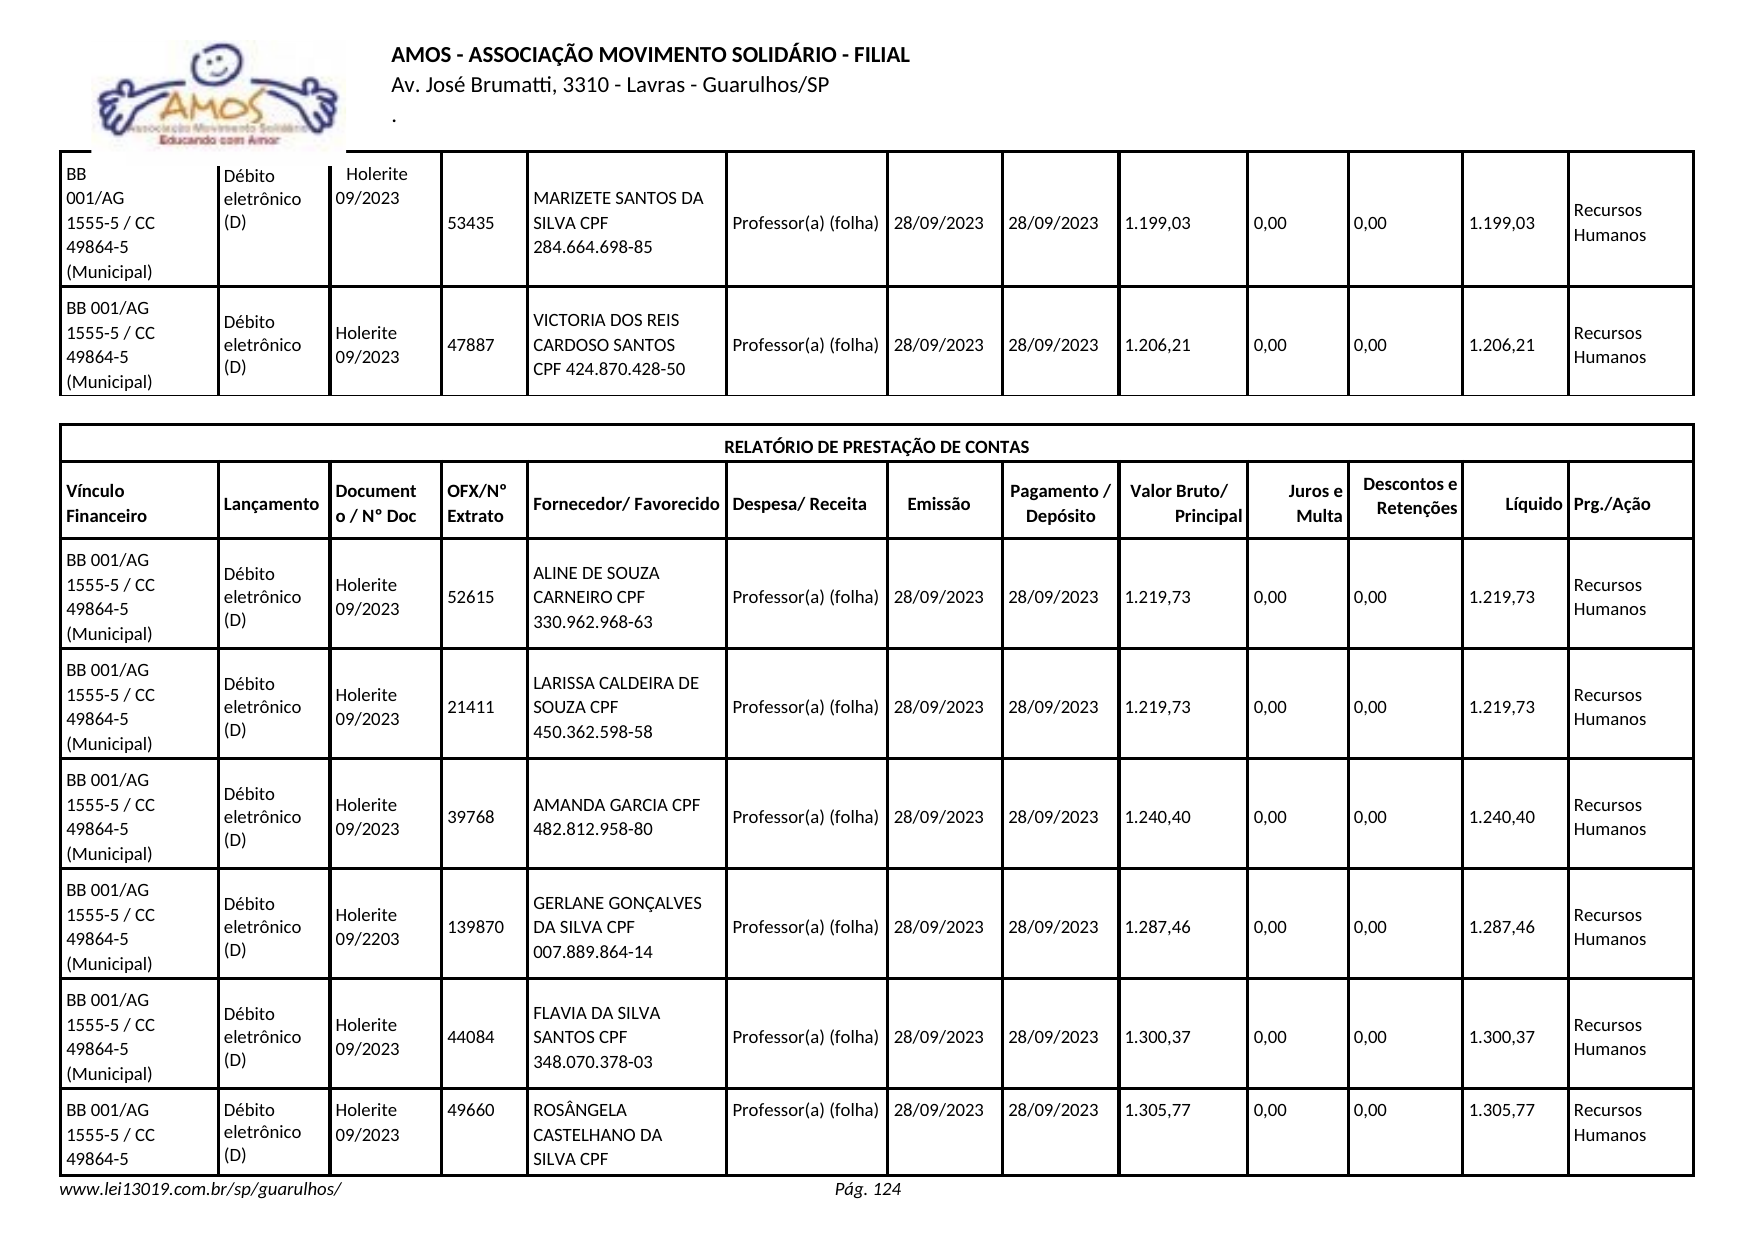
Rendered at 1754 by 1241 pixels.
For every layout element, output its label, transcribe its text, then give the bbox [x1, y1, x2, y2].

table_cell 0,00 [1350, 288, 1461, 394]
table_cell ROSÂNGELA CASTELHANO DA SILVA CPF [529, 1090, 725, 1174]
table_cell Holerite 09/2023 [332, 1090, 440, 1174]
table_cell 1.206,21 [1121, 288, 1246, 394]
table_cell 28/09/2023 [1004, 153, 1117, 284]
table_cell 28/09/2023 [889, 870, 1001, 977]
table_cell 28/09/2023 [1004, 760, 1117, 867]
table_cell Recursos Humanos [1570, 1090, 1692, 1174]
table_cell 28/09/2023 [889, 650, 1001, 757]
table_cell 0,00 [1249, 980, 1347, 1087]
table_cell 1.199,03 [1121, 153, 1246, 284]
table_header RELATÓRIO DE PRESTAÇÃO DE CONTAS [62, 426, 1692, 460]
table_cell 28/09/2023 [1004, 980, 1117, 1087]
table_cell 139870 [443, 870, 526, 977]
table_cell 39768 [443, 760, 526, 867]
table_cell Emissão [889, 463, 1001, 537]
table_cell Recursos Humanos [1570, 870, 1692, 977]
table_cell Professor(a) (folha) [728, 540, 886, 647]
table_cell 28/09/2023 [889, 980, 1001, 1087]
table_cell Débito eletrônico (D) [220, 870, 328, 977]
table_cell Recursos Humanos [1570, 760, 1692, 867]
table_cell 0,00 [1249, 760, 1347, 867]
table_cell Lançamento [220, 463, 328, 537]
table_cell 28/09/2023 [889, 1090, 1001, 1174]
table_cell 1.305,77 [1121, 1090, 1246, 1174]
table_cell Débito eletrônico (D) [220, 166, 328, 284]
table_cell Descontos e Retenções [1350, 463, 1461, 537]
table_cell 1.219,73 [1121, 650, 1246, 757]
table_cell 21411 [443, 650, 526, 757]
table_cell Holerite 09/2023 [332, 760, 440, 867]
table_cell Professor(a) (folha) [728, 980, 886, 1087]
table_cell FLAVIA DA SILVA SANTOS CPF 348.070.378-03 [529, 980, 725, 1087]
table_cell 0,00 [1350, 870, 1461, 977]
table_cell Valor Bruto/ Principal [1121, 463, 1246, 537]
table_cell 0,00 [1249, 153, 1347, 284]
table_cell 0,00 [1350, 650, 1461, 757]
table_cell 28/09/2023 [889, 288, 1001, 394]
table_cell Líquido [1464, 463, 1567, 537]
table_cell 0,00 [1350, 540, 1461, 647]
table_cell 0,00 [1350, 1090, 1461, 1174]
table_cell 47887 [443, 288, 526, 394]
table_cell 0,00 [1249, 650, 1347, 757]
table_cell Fornecedor/ Favorecido [529, 463, 725, 537]
table_cell BB 001/AG 1555-5 / CC 49864-5 (Municipal) [62, 870, 217, 977]
table_cell Despesa/ Receita [728, 463, 886, 537]
table_cell Débito eletrônico (D) [220, 650, 328, 757]
table_cell Recursos Humanos [1570, 980, 1692, 1087]
table_cell Professor(a) (folha) [728, 760, 886, 867]
table_cell Professor(a) (folha) [728, 650, 886, 757]
table_cell Professor(a) (folha) [728, 288, 886, 394]
table_cell 0,00 [1350, 153, 1461, 284]
table_cell Recursos Humanos [1570, 540, 1692, 647]
table_cell OFX/Nº Extrato [443, 463, 526, 537]
table_cell 0,00 [1249, 1090, 1347, 1174]
table_cell 1.206,21 [1464, 288, 1567, 394]
table_cell 0,00 [1350, 760, 1461, 867]
table_cell Débito eletrônico (D) [220, 288, 328, 394]
table_cell Holerite 09/2023 [332, 288, 440, 394]
table_cell 28/09/2023 [1004, 650, 1117, 757]
table_cell 49660 [443, 1090, 526, 1174]
table_cell Professor(a) (folha) [728, 153, 886, 284]
table_cell ALINE DE SOUZA CARNEIRO CPF 330.962.968-63 [529, 540, 725, 647]
table_cell MARIZETE SANTOS DA SILVA CPF 284.664.698-85 [529, 153, 725, 284]
table_cell Holerite 09/2023 [332, 980, 440, 1087]
table_cell 1.219,73 [1121, 540, 1246, 647]
table_cell 1.240,40 [1121, 760, 1246, 867]
table_cell BB 001/AG 1555-5 / CC 49864-5 (Municipal) [62, 760, 217, 867]
table_cell 28/09/2023 [1004, 1090, 1117, 1174]
table_cell 0,00 [1350, 980, 1461, 1087]
table_cell Débito eletrônico (D) [220, 1090, 328, 1174]
table_cell Professor(a) (folha) [728, 1090, 886, 1174]
table_cell AMANDA GARCIA CPF 482.812.958-80 [529, 760, 725, 867]
table_cell BB 001/AG 1555-5 / CC 49864-5 (Municipal) [62, 153, 217, 284]
table_cell 1.199,03 [1464, 153, 1567, 284]
table_cell 1.287,46 [1121, 870, 1246, 977]
table_cell Recursos Humanos [1570, 650, 1692, 757]
table_cell 0,00 [1249, 288, 1347, 394]
table_cell Débito eletrônico (D) [220, 980, 328, 1087]
table_cell 28/09/2023 [889, 540, 1001, 647]
table_cell 1.219,73 [1464, 540, 1567, 647]
table_cell 44084 [443, 980, 526, 1087]
table_cell 0,00 [1249, 870, 1347, 977]
table_cell Holerite 09/2203 [332, 870, 440, 977]
table_cell Prg./Ação [1570, 463, 1692, 537]
table_cell BB 001/AG 1555-5 / CC 49864-5 [62, 1090, 217, 1174]
table_cell Juros e Multa [1249, 463, 1347, 537]
table_cell Holerite 09/2023 [332, 540, 440, 647]
table_cell BB 001/AG 1555-5 / CC 49864-5 (Municipal) [62, 540, 217, 647]
table_cell 1.240,40 [1464, 760, 1567, 867]
table_cell 1.300,37 [1464, 980, 1567, 1087]
table_cell 1.219,73 [1464, 650, 1567, 757]
table_cell 1.300,37 [1121, 980, 1246, 1087]
table_cell 28/09/2023 [889, 760, 1001, 867]
table_cell 0,00 [1249, 540, 1347, 647]
table_cell 28/09/2023 [1004, 540, 1117, 647]
table_cell 1.305,77 [1464, 1090, 1567, 1174]
table_cell 28/09/2023 [1004, 870, 1117, 977]
table_cell 52615 [443, 540, 526, 647]
table_cell Holerite 09/2023 [332, 650, 440, 757]
table_cell Professor(a) (folha) [728, 870, 886, 977]
table_cell Document o / Nº Doc [332, 463, 440, 537]
table_cell Vínculo Financeiro [62, 463, 217, 537]
table_cell GERLANE GONÇALVES DA SILVA CPF 007.889.864-14 [529, 870, 725, 977]
table_cell Débito eletrônico (D) [220, 540, 328, 647]
table_cell Recursos Humanos [1570, 153, 1692, 284]
table_cell Pagamento / Depósito [1004, 463, 1117, 537]
table_cell BB 001/AG 1555-5 / CC 49864-5 (Municipal) [62, 288, 217, 394]
table_cell 53435 [443, 153, 526, 284]
table_cell 28/09/2023 [889, 153, 1001, 284]
table_cell Recursos Humanos [1570, 288, 1692, 394]
table_cell LARISSA CALDEIRA DE SOUZA CPF 450.362.598-58 [529, 650, 725, 757]
table_cell 1.287,46 [1464, 870, 1567, 977]
table_cell BB 001/AG 1555-5 / CC 49864-5 (Municipal) [62, 650, 217, 757]
table_cell Débito eletrônico (D) [220, 760, 328, 867]
table_cell VICTORIA DOS REIS CARDOSO SANTOS CPF 424.870.428-50 [529, 288, 725, 394]
table_cell 28/09/2023 [1004, 288, 1117, 394]
table_cell Holerite 09/2023 [332, 153, 440, 284]
table_cell BB 001/AG 1555-5 / CC 49864-5 (Municipal) [62, 980, 217, 1087]
